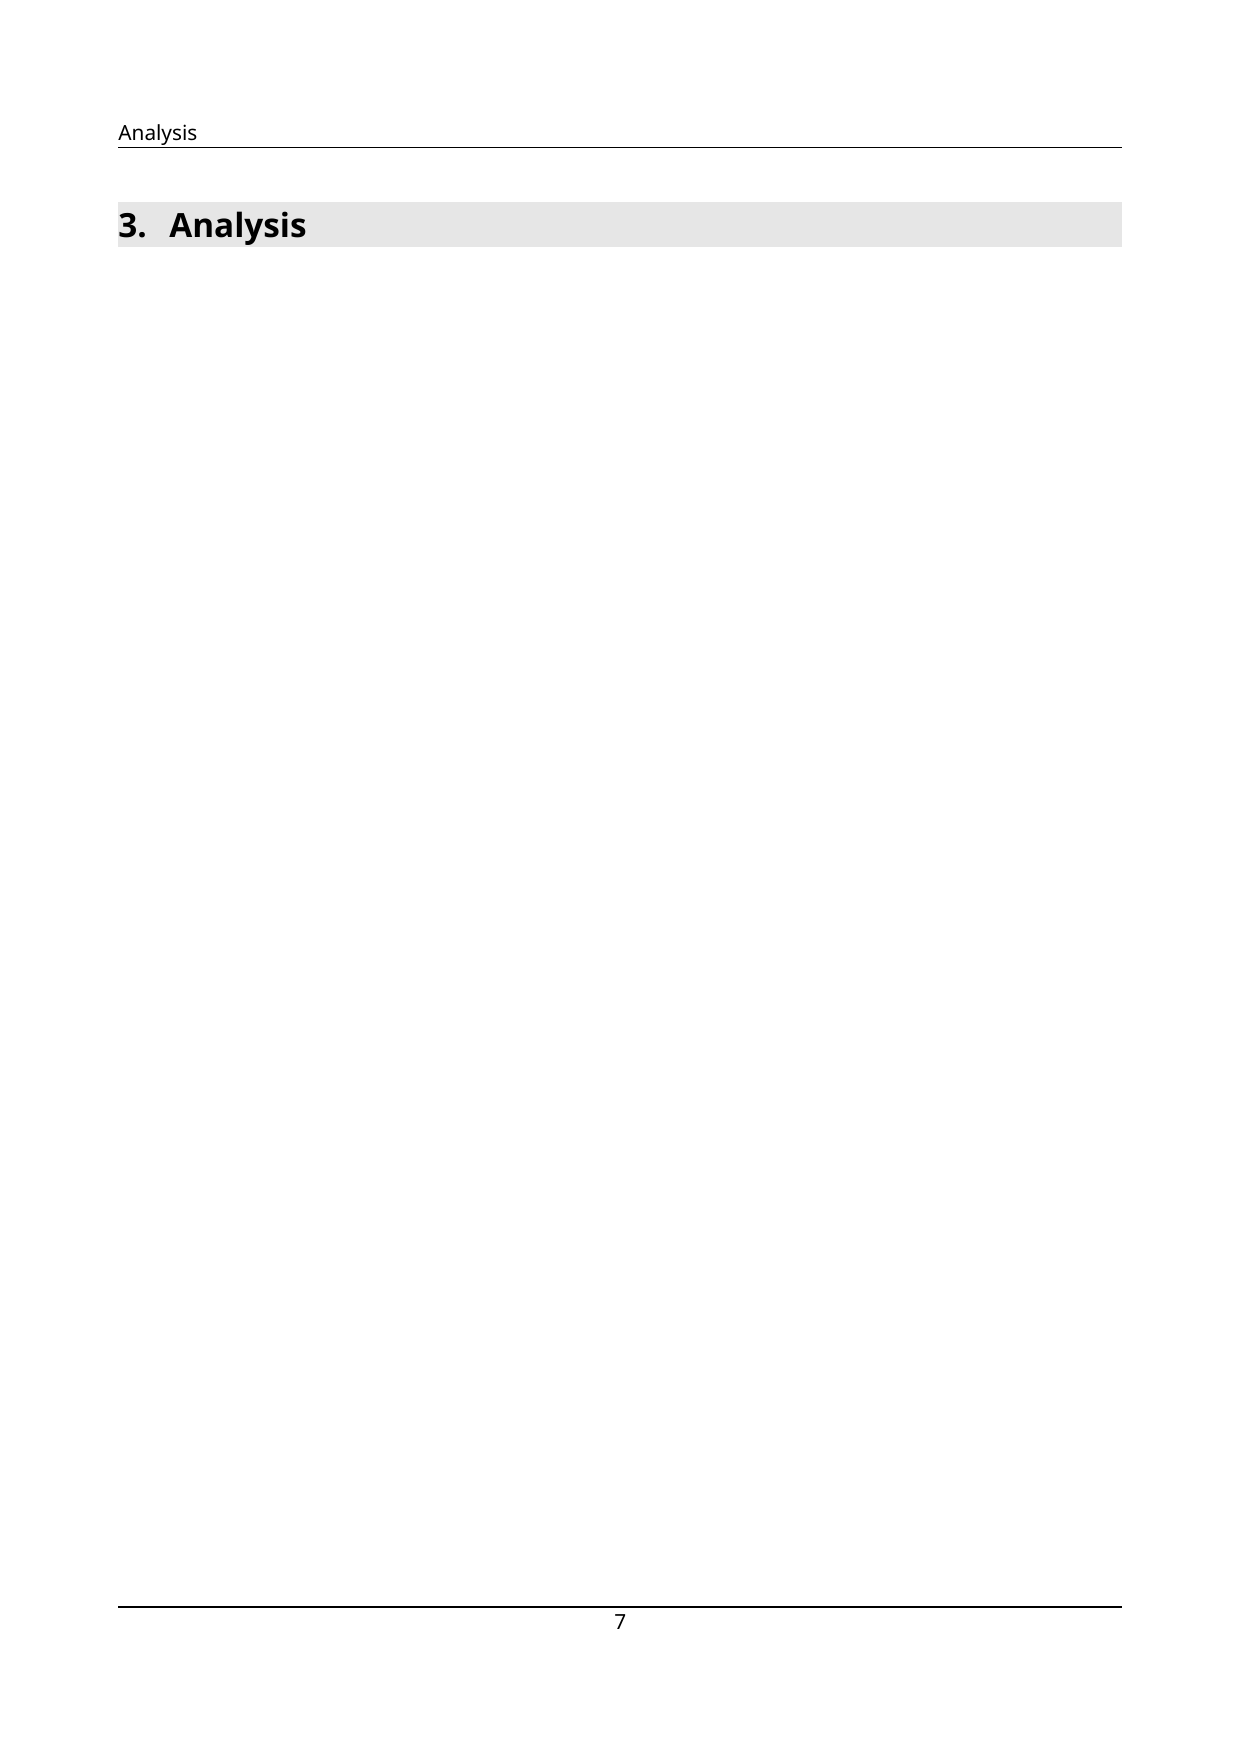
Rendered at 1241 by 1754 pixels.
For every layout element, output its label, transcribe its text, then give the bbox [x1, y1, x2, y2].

subtitle Analysis [118, 202, 1122, 247]
